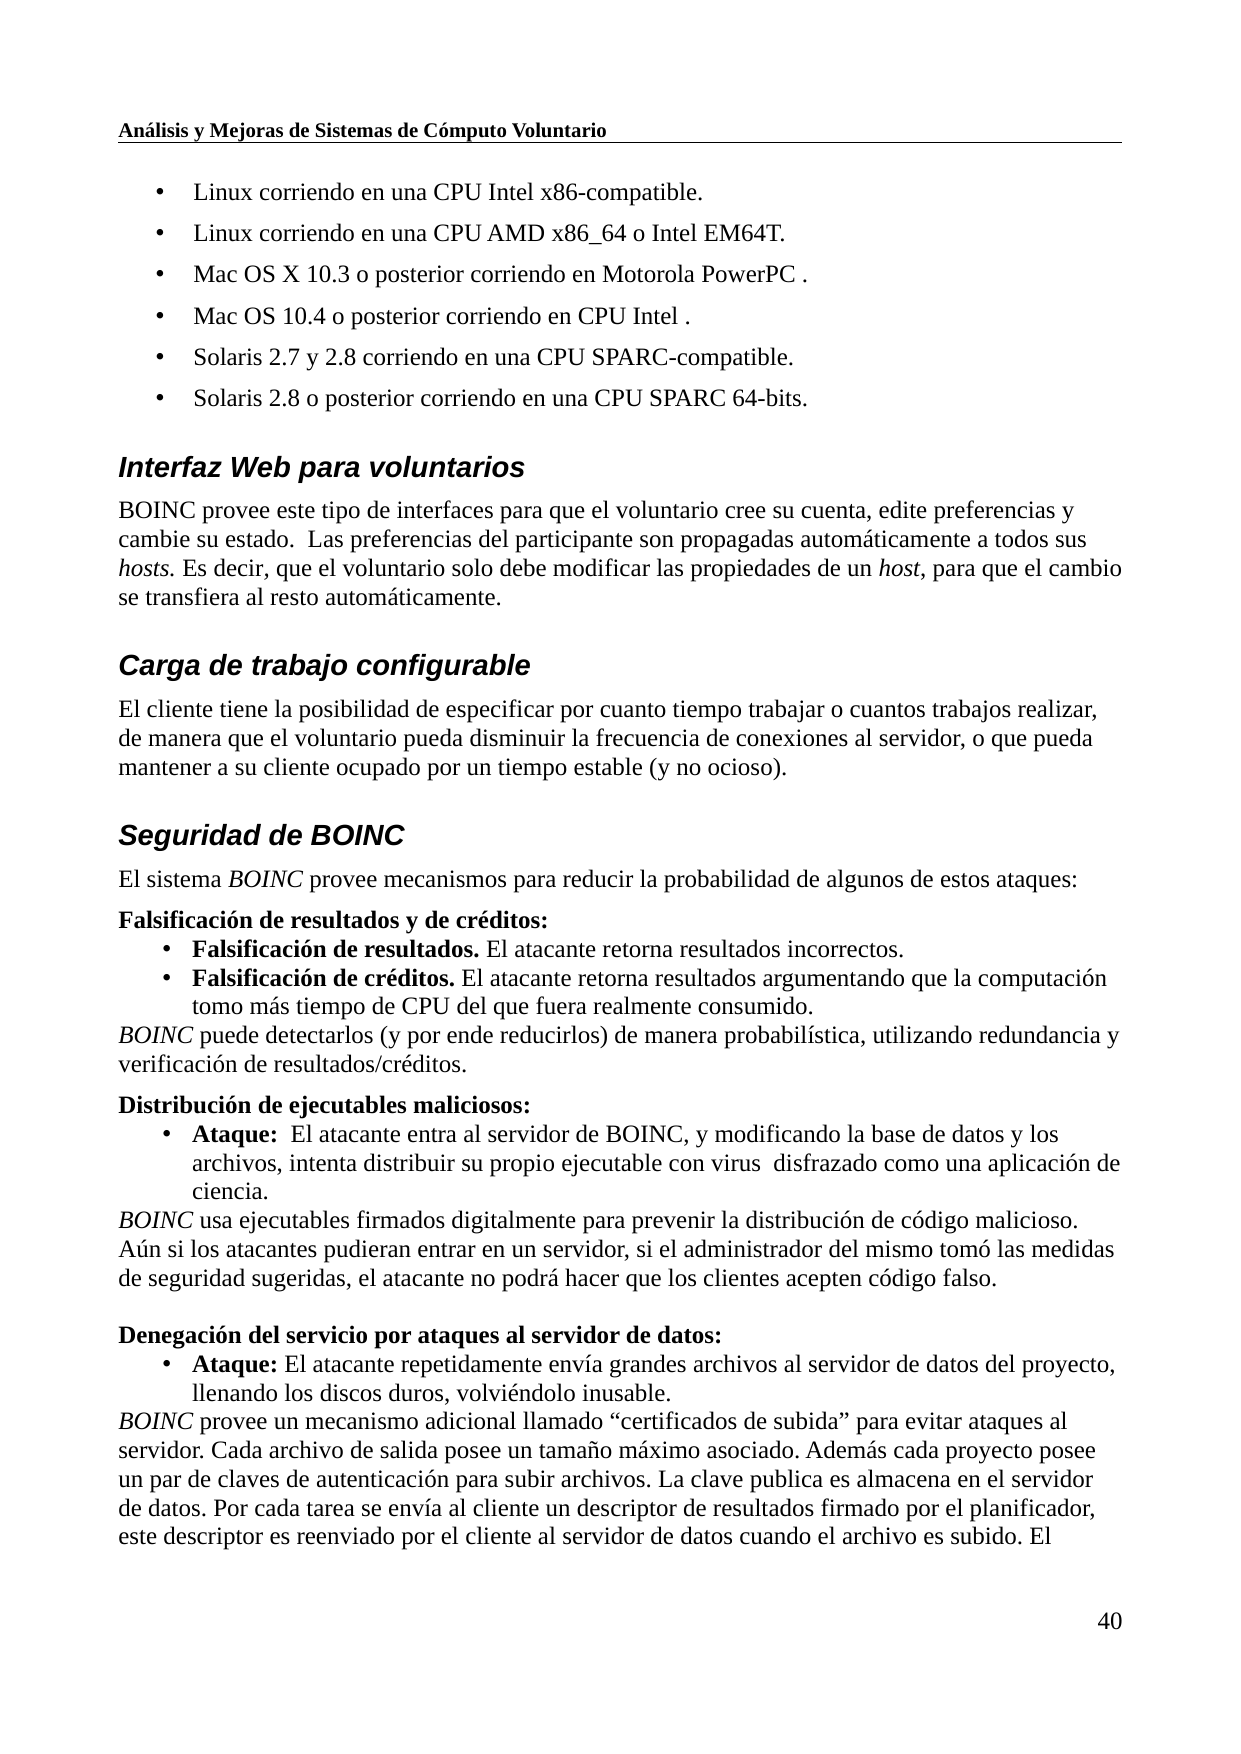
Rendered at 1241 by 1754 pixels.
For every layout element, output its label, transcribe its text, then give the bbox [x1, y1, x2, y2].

text BOINC provee este tipo de interfaces para que el voluntario cree su cuenta, edite preferencias y cambie su estado. Las preferencias del participante son propagadas automáticamente a todos sus hosts. Es decir, que el voluntario solo debe modificar las propiedades de un host, para que el cambio se transfiera al resto automáticamente. [118, 496, 1122, 611]
text BOINC usa ejecutables firmados digitalmente para prevenir la distribución de código malicioso. Aún si los atacantes pudieran entrar en un servidor, si el administrador del mismo tomó las medidas de seguridad sugeridas, el atacante no podrá hacer que los clientes acepten código falso. [118, 1205, 1122, 1291]
text Falsificación de resultados y de créditos: [118, 905, 1122, 934]
text BOINC puede detectarlos (y por ende reducirlos) de manera probabilística, utilizando redundancia y verificación de resultados/créditos. [118, 1020, 1122, 1078]
subtitle Carga de trabajo configurable [118, 648, 1122, 682]
text BOINC provee un mecanismo adicional llamado “certificados de subida” para evitar ataques al servidor. Cada archivo de salida posee un tamaño máximo asociado. Además cada proyecto posee un par de claves de autenticación para subir archivos. La clave publica es almacena en el servidor de datos. Por cada tarea se envía al cliente un descriptor de resultados firmado por el planificador, este descriptor es reenviado por el cliente al servidor de datos cuando el archivo es subido. El [118, 1406, 1122, 1550]
text El sistema BOINC provee mecanismos para reducir la probabilidad de algunos de estos ataques: [118, 864, 1122, 893]
list Falsificación de resultados. El atacante retorna resultados incorrectos. [162, 934, 1122, 963]
list Mac OS X 10.3 o posterior corriendo en Motorola PowerPC . [156, 259, 1122, 288]
list Mac OS 10.4 o posterior corriendo en CPU Intel . [156, 301, 1122, 329]
list Ataque: El atacante entra al servidor de BOINC, y modificando la base de datos y los archivos, intenta distribuir su propio ejecutable con virus disfrazado como una aplicación de ciencia. [162, 1119, 1122, 1205]
list Ataque: El atacante repetidamente envía grandes archivos al servidor de datos del proyecto, llenando los discos duros, volviéndolo inusable. [162, 1349, 1122, 1406]
text El cliente tiene la posibilidad de especificar por cuanto tiempo trabajar o cuantos trabajos realizar, de manera que el voluntario pueda disminuir la frecuencia de conexiones al servidor, o que pueda mantener a su cliente ocupado por un tiempo estable (y no ocioso). [118, 694, 1122, 780]
list Solaris 2.7 y 2.8 corriendo en una CPU SPARC-compatible. [156, 342, 1122, 371]
list Solaris 2.8 o posterior corriendo en una CPU SPARC 64-bits. [156, 383, 1122, 412]
text Denegación del servicio por ataques al servidor de datos: [118, 1320, 1122, 1349]
text Distribución de ejecutables maliciosos: [118, 1090, 1122, 1119]
list Linux corriendo en una CPU AMD x86_64 o Intel EM64T. [156, 218, 1122, 247]
subtitle Seguridad de BOINC [118, 818, 1122, 851]
list Linux corriendo en una CPU Intel x86-compatible. [156, 177, 1122, 206]
subtitle Interfaz Web para voluntarios [118, 449, 1122, 483]
list Falsificación de créditos. El atacante retorna resultados argumentando que la computación tomo más tiempo de CPU del que fuera realmente consumido. [162, 963, 1122, 1020]
